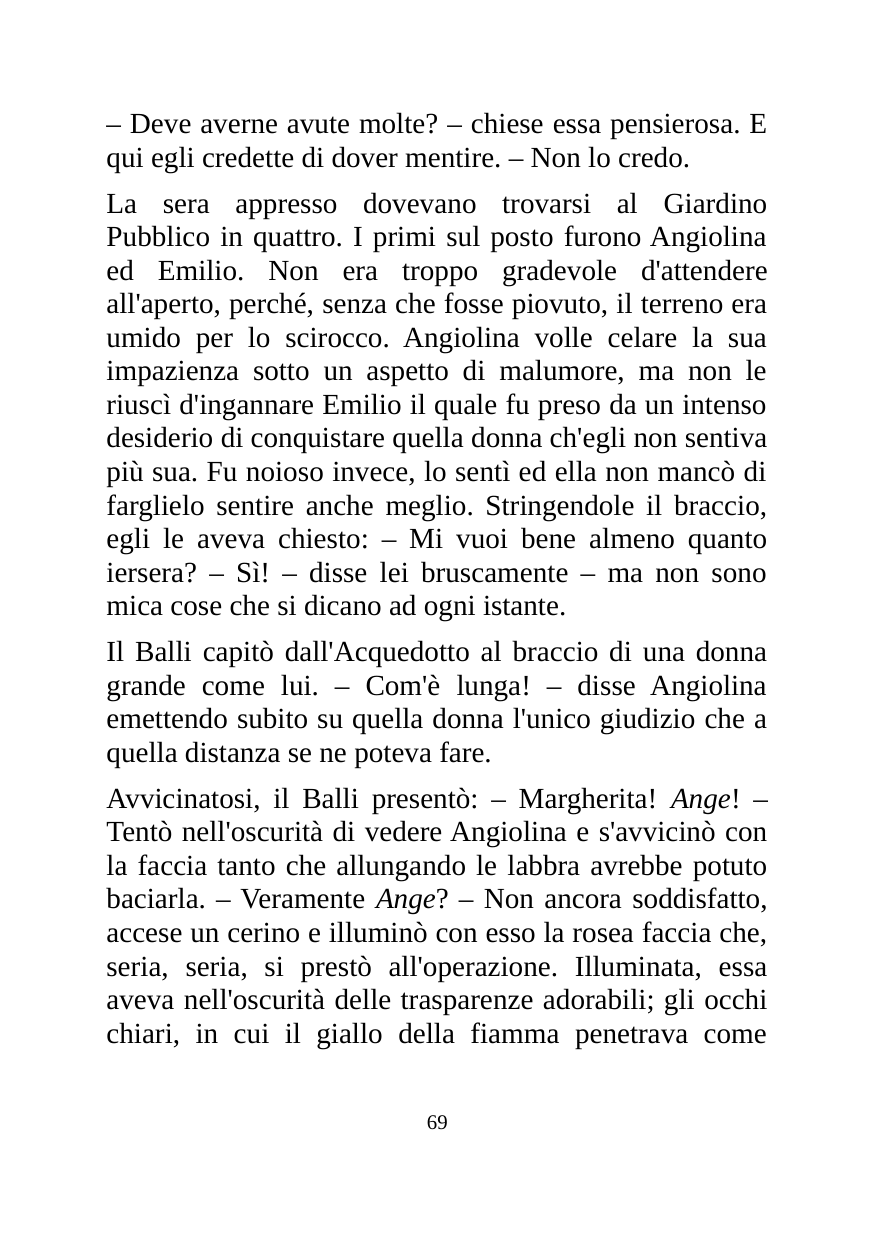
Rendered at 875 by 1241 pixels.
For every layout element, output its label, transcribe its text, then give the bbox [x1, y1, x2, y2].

text – Deve averne avute molte? – chiese essa pensierosa. E qui egli credette di dover mentire. – Non lo credo. [106, 106, 768, 173]
text La sera appresso dovevano trovarsi al Giardino Pubblico in quattro. I primi sul posto furono Angiolina ed Emilio. Non era troppo gradevole d'attendere all'aperto, perché, senza che fosse piovuto, il terreno era umido per lo scirocco. Angiolina volle celare la sua impazienza sotto un aspetto di malumore, ma non le riuscì d'ingannare Emilio il quale fu preso da un intenso desiderio di conquistare quella donna ch'egli non sentiva più sua. Fu noioso invece, lo sentì ed ella non mancò di farglielo sentire anche meglio. Stringendole il braccio, egli le aveva chiesto: – Mi vuoi bene almeno quanto iersera? – Sì! – disse lei bruscamente – ma non sono mica cose che si dicano ad ogni istante. [106, 186, 768, 622]
text Avvicinatosi, il Balli presentò: – Margherita! Ange! – Tentò nell'oscurità di vedere Angiolina e s'avvicinò con la faccia tanto che allungando le labbra avrebbe potuto baciarla. – Veramente Ange? – Non ancora soddisfatto, accese un cerino e illuminò con esso la rosea faccia che, seria, seria, si prestò all'operazione. Illuminata, essa aveva nell'oscurità delle trasparenze adorabili; gli occhi chiari, in cui il giallo della fiamma penetrava come [106, 781, 768, 1049]
text Il Balli capitò dall'Acquedotto al braccio di una donna grande come lui. – Com'è lunga! – disse Angiolina emettendo subito su quella donna l'unico giudizio che a quella distanza se ne poteva fare. [106, 634, 768, 768]
